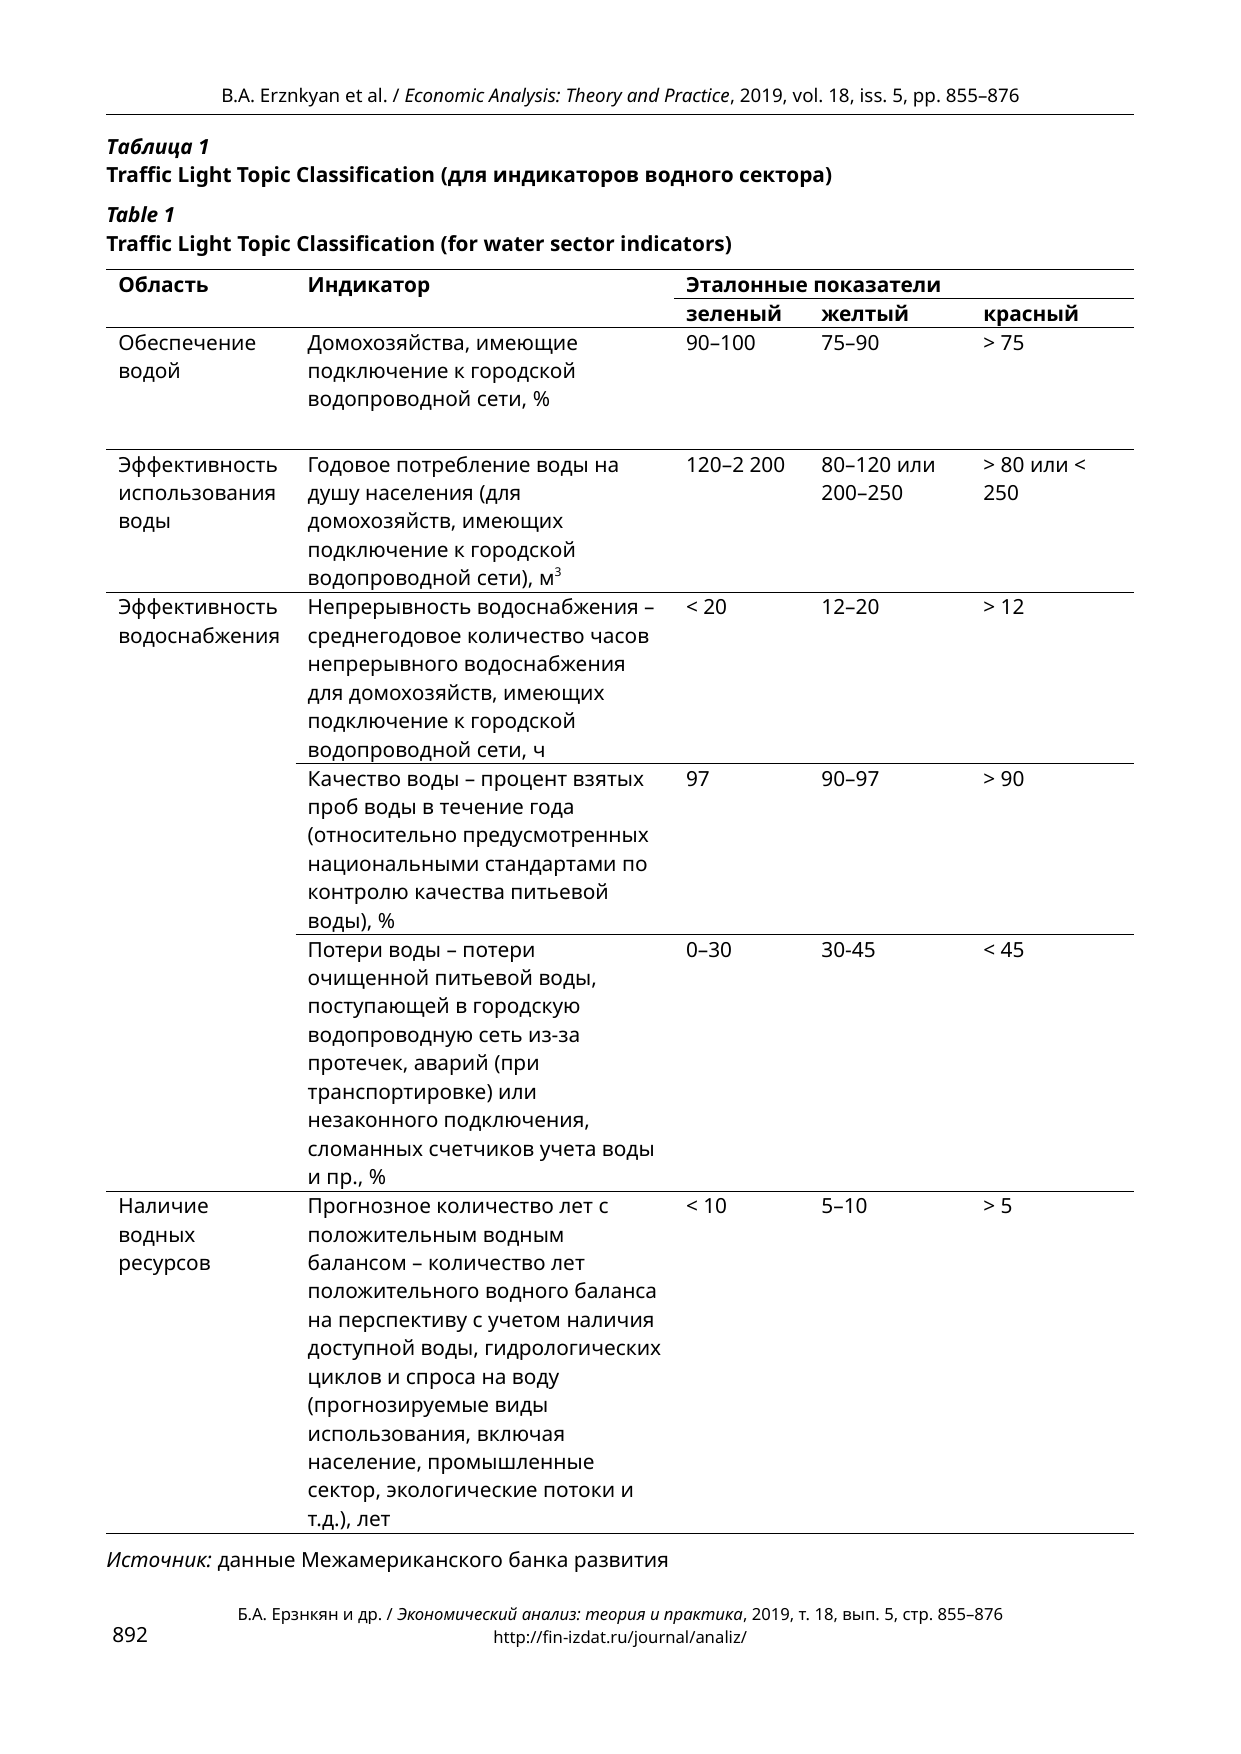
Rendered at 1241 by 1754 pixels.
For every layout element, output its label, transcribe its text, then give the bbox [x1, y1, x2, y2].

table_cell Эффективность водоснабжения [106, 593, 296, 1191]
text Источник: данные Межамериканского банка развития [106, 1545, 1134, 1573]
table_cell < 20 [674, 593, 809, 763]
table_cell > 75 [971, 328, 1134, 449]
table_header Эталонные показатели [674, 270, 1134, 298]
table_cell Потери воды – потери очищенной питьевой воды, поступающей в городскую водопроводную сеть из-за протечек, аварий (при транспортировке) или незаконного подключения, сломанных счетчиков учета воды и пр., % [296, 935, 674, 1191]
table_cell < 45 [971, 935, 1134, 1191]
table_cell 80–120 или 200–250 [809, 450, 971, 592]
table_cell Непрерывность водоснабжения – среднегодовое количество часов непрерывного водоснабжения для домохозяйств, имеющих подключение к городской водопроводной сети, ч [296, 593, 674, 763]
table_cell 90–97 [809, 764, 971, 934]
table_cell 12–20 [809, 593, 971, 763]
table_cell > 5 [971, 1192, 1134, 1532]
table_cell 97 [674, 764, 809, 934]
table_cell красный [971, 299, 1134, 327]
text Table 1 [106, 201, 1134, 229]
table_cell > 90 [971, 764, 1134, 934]
table_cell желтый [809, 299, 971, 327]
table_cell зеленый [674, 299, 809, 327]
table_cell 75–90 [809, 328, 971, 449]
table_cell > 12 [971, 593, 1134, 763]
table_cell 90–100 [674, 328, 809, 449]
table_cell 0–30 [674, 935, 809, 1191]
table_cell 30-45 [809, 935, 971, 1191]
table_header Область [106, 270, 296, 327]
table_cell 5–10 [809, 1192, 971, 1532]
table_cell Обеспечение водой [106, 328, 296, 449]
text Traffic Light Topic Classification (для индикаторов водного сектора) [106, 160, 1134, 189]
text Таблица 1 [106, 132, 1134, 160]
table_cell < 10 [674, 1192, 809, 1532]
table_cell 120–2 200 [674, 450, 809, 592]
table_cell Прогнозное количество лет с положительным водным балансом – количество лет положительного водного баланса на перспективу с учетом наличия доступной воды, гидрологических циклов и спроса на воду (прогнозируемые виды использования, включая население, промышленные сектор, экологические потоки и т.д.), лет [296, 1192, 674, 1532]
table_cell Домохозяйства, имеющие подключение к городской водопроводной сети, % [296, 328, 674, 449]
table_cell Годовое потребление воды на душу населения (для домохозяйств, имеющих подключение к городской водопроводной сети), м3 [296, 450, 674, 592]
table_cell Наличие водных ресурсов [106, 1192, 296, 1532]
table_cell Эффективность использования воды [106, 450, 296, 592]
table_cell > 80 или < 250 [971, 450, 1134, 592]
table_header Индикатор [296, 270, 674, 327]
table_cell Качество воды – процент взятых проб воды в течение года (относительно предусмотренных национальными стандартами по контролю качества питьевой воды), % [296, 764, 674, 934]
text Traffic Light Topic Classification (for water sector indicators) [106, 229, 1134, 257]
